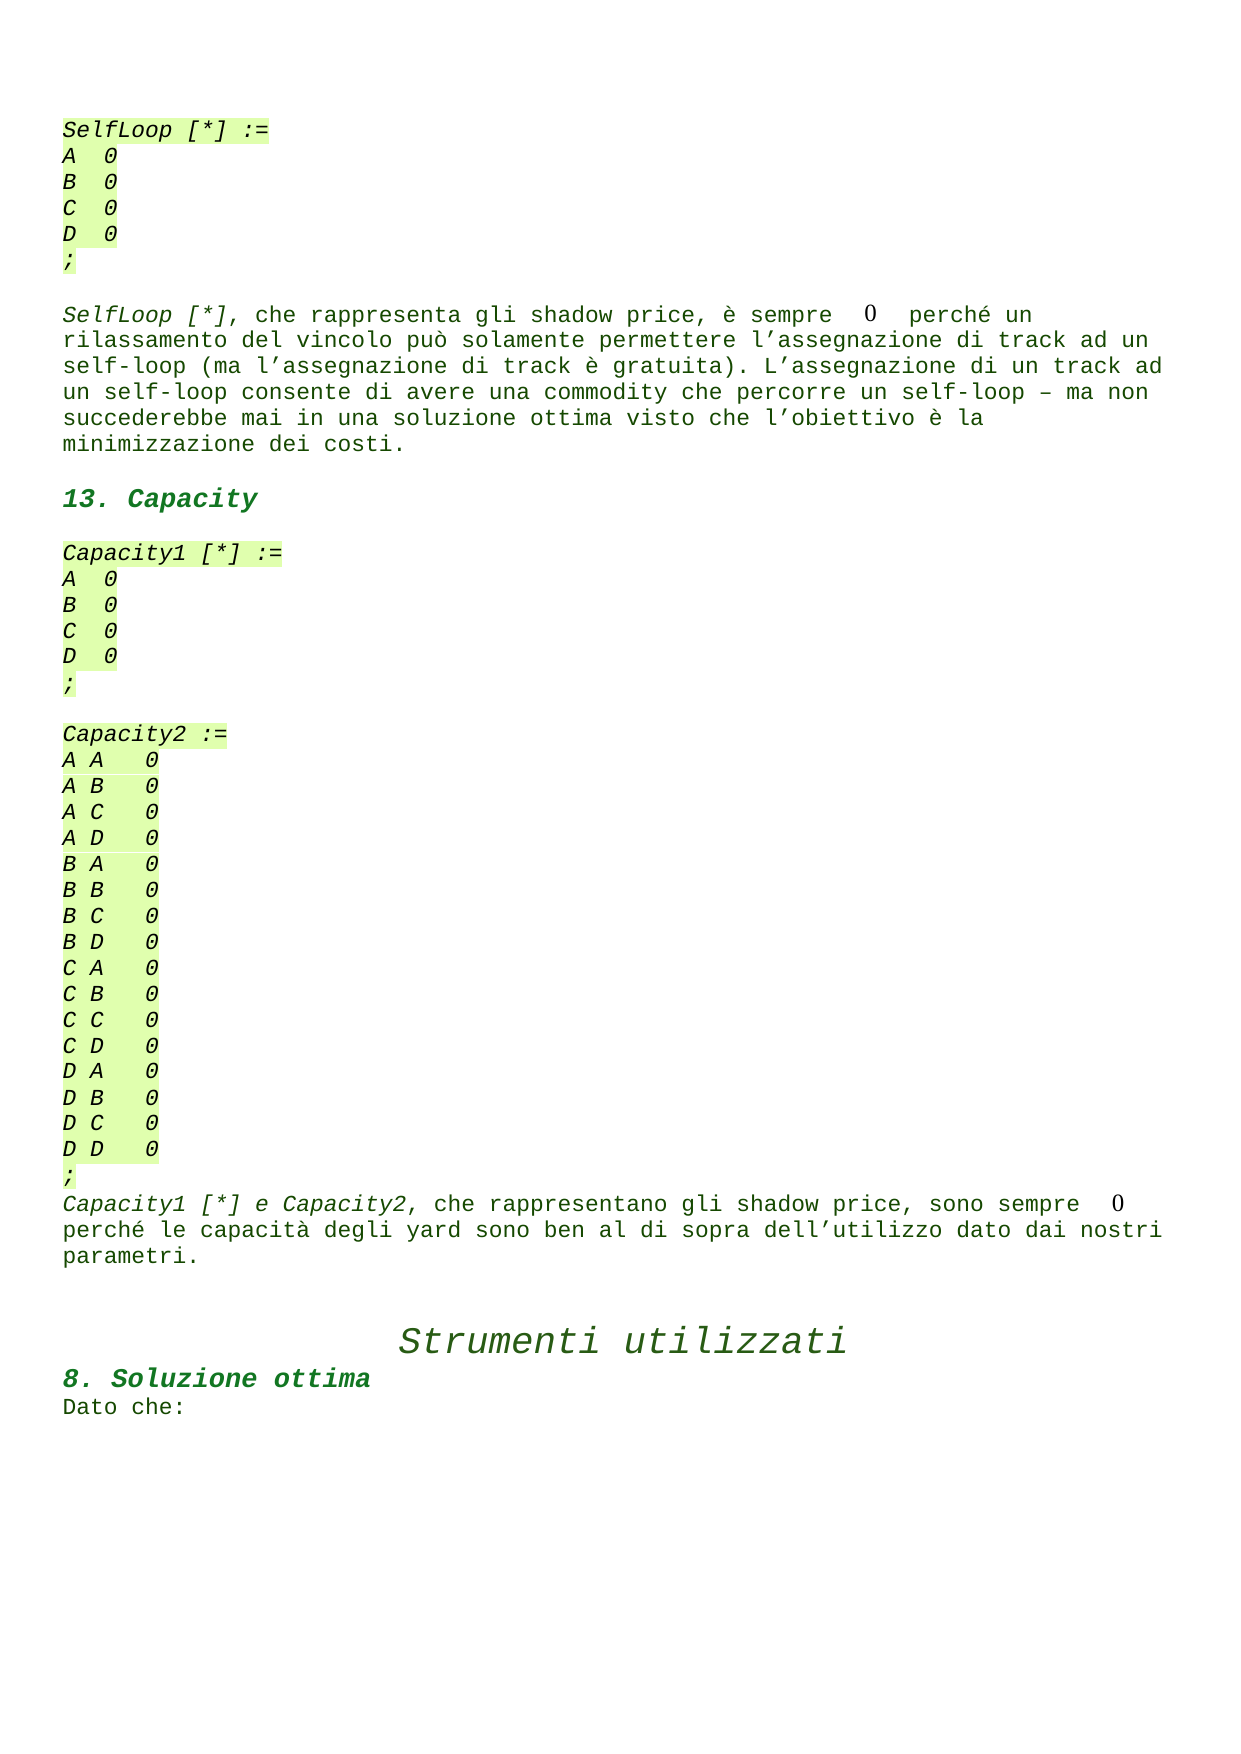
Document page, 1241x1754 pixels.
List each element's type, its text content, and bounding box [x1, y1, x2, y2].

text C 0 [62, 196, 1187, 222]
text D D 0 [62, 1138, 1187, 1164]
text D C 0 [62, 1112, 1187, 1138]
text Dato che: [62, 1396, 1187, 1422]
text 13. Capacity [62, 484, 1187, 515]
text D 0 [62, 645, 1187, 671]
text D B 0 [62, 1086, 1187, 1112]
text A 0 [62, 567, 1187, 593]
text C C 0 [62, 1008, 1187, 1034]
text A D 0 [62, 826, 1187, 852]
text B D 0 [62, 930, 1187, 956]
text B 0 [62, 170, 1187, 196]
list SelfLoop [*], che rappresenta gli shadow price, è sempre perché un rilassamento del vincolo può solamente permettere l’assegnazione di track ad un self-loop (ma l’assegnazione di track è gratuita). L’assegnazione di un track ad un self-loop consente di avere una commodity che percorre un self-loop – ma non succederebbe mai in una soluzione ottima visto che l’obiettivo è la minimizzazione dei costi. [62, 300, 1187, 458]
text D 0 [62, 222, 1187, 248]
text 8. Soluzione ottima [62, 1365, 1187, 1396]
text B B 0 [62, 878, 1187, 904]
text SelfLoop [*] := [62, 118, 1187, 144]
text ; [62, 1164, 1187, 1189]
text ; [62, 671, 1187, 697]
text C 0 [62, 619, 1187, 645]
text C A 0 [62, 956, 1187, 982]
text A B 0 [62, 774, 1187, 801]
text B 0 [62, 593, 1187, 619]
text D A 0 [62, 1060, 1187, 1086]
text C B 0 [62, 982, 1187, 1008]
text Capacity2 := [62, 723, 1187, 749]
text B C 0 [62, 904, 1187, 930]
list Capacity1 [*] e Capacity2, che rappresentano gli shadow price, sono sempre perché le capacità degli yard sono ben al di sopra dell’utilizzo dato dai nostri parametri. [62, 1189, 1187, 1271]
text ; [62, 248, 1187, 274]
text Strumenti utilizzati [62, 1322, 1187, 1365]
text Capacity1 [*] := [62, 541, 1187, 567]
text C D 0 [62, 1034, 1187, 1060]
text A 0 [62, 144, 1187, 170]
text A A 0 [62, 749, 1187, 774]
text A C 0 [62, 801, 1187, 826]
text B A 0 [62, 852, 1187, 878]
